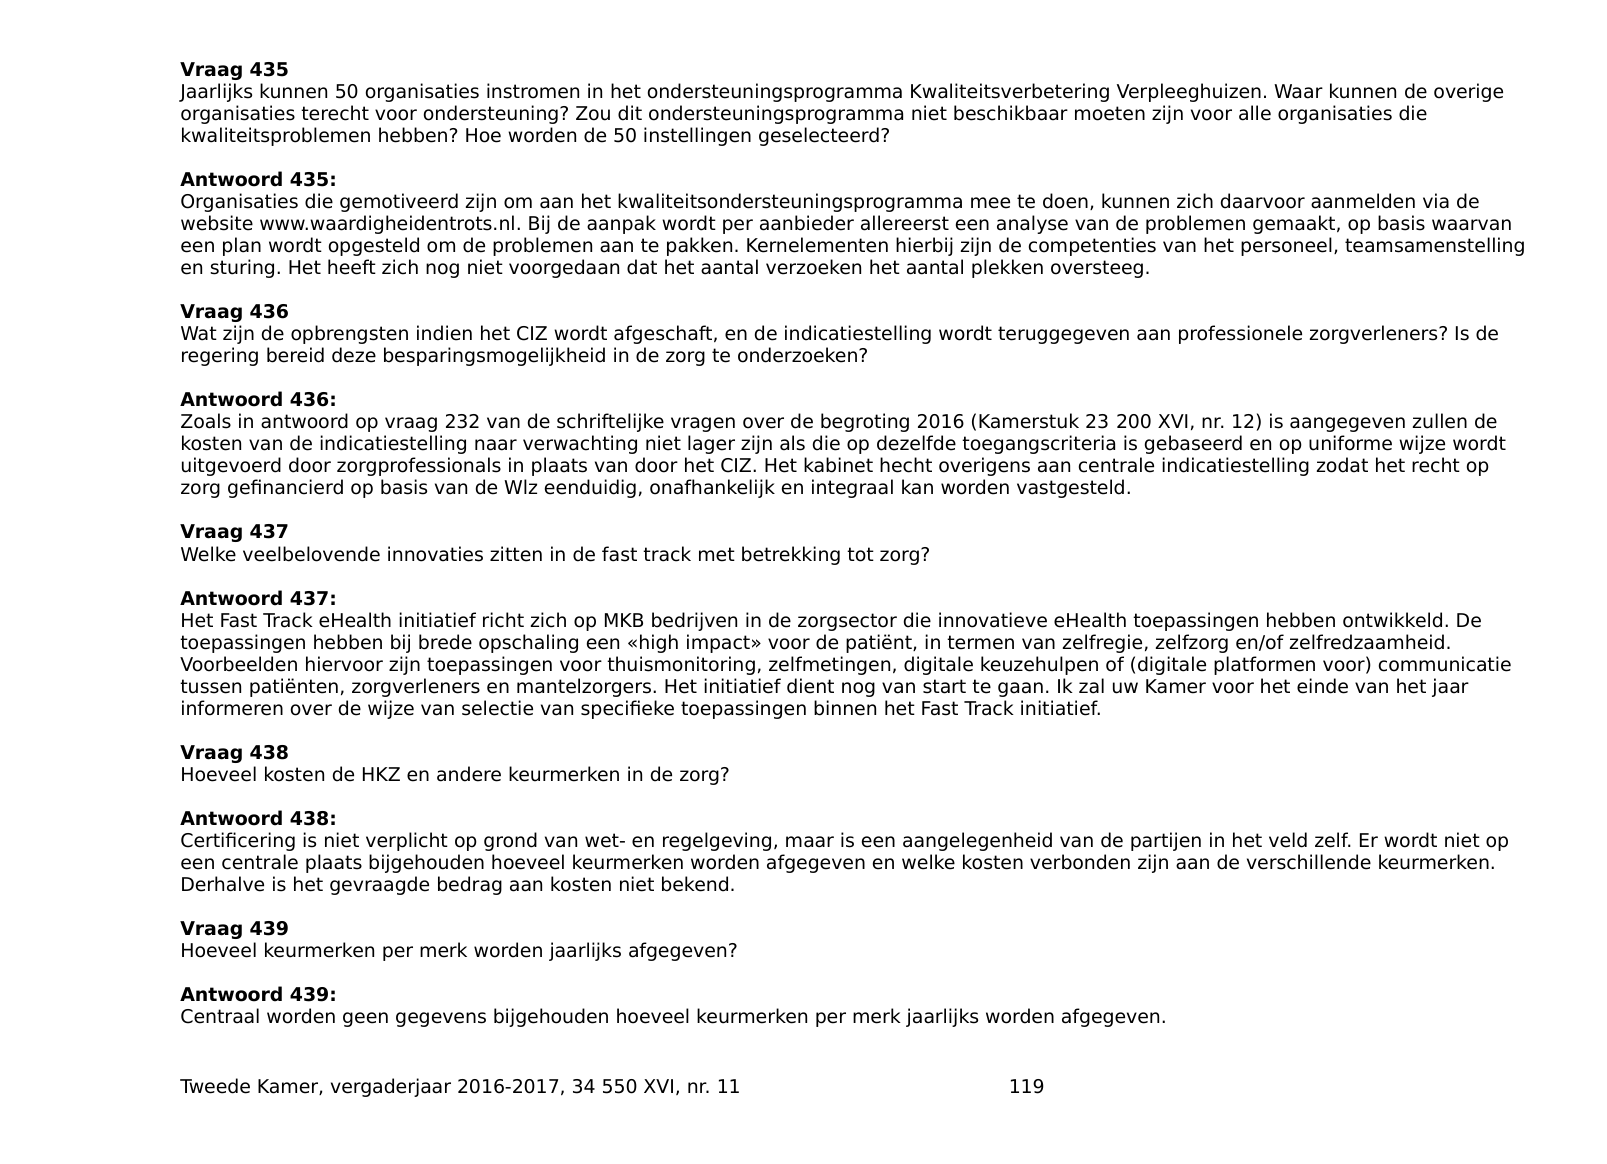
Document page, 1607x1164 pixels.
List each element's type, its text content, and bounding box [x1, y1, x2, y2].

text Antwoord 437: [180, 588, 1529, 609]
text Jaarlijks kunnen 50 organisaties instromen in het ondersteuningsprogramma Kwaliteitsverbetering Verpleeghuizen. Waar kunnen de overige organisaties terecht voor ondersteuning? Zou dit ondersteuningsprogramma niet beschikbaar moeten zijn voor alle organisaties die kwaliteitsproblemen hebben? Hoe worden de 50 instellingen geselecteerd? [180, 81, 1529, 147]
text Antwoord 436: [180, 389, 1529, 411]
text Hoeveel keurmerken per merk worden jaarlijks afgegeven? [180, 940, 1529, 962]
text Antwoord 435: [180, 169, 1529, 191]
text Antwoord 439: [180, 984, 1529, 1006]
text Vraag 438 [180, 742, 1529, 764]
text Het Fast Track eHealth initiatief richt zich op MKB bedrijven in de zorgsector die innovatieve eHealth toepassingen hebben ontwikkeld. De toepassingen hebben bij brede opschaling een «high impact» voor de patiënt, in termen van zelfregie, zelfzorg en/of zelfredzaamheid. Voorbeelden hiervoor zijn toepassingen voor thuismonitoring, zelfmetingen, digitale keuzehulpen of (digitale platformen voor) communicatie tussen patiënten, zorgverleners en mantelzorgers. Het initiatief dient nog van start te gaan. Ik zal uw Kamer voor het einde van het jaar informeren over de wijze van selectie van specifieke toepassingen binnen het Fast Track initiatief. [180, 609, 1529, 719]
text Welke veelbelovende innovaties zitten in de fast track met betrekking tot zorg? [180, 543, 1529, 565]
text Vraag 435 [180, 59, 1529, 81]
text Wat zijn de opbrengsten indien het CIZ wordt afgeschaft, en de indicatiestelling wordt teruggegeven aan professionele zorgverleners? Is de regering bereid deze besparingsmogelijkheid in de zorg te onderzoeken? [180, 323, 1529, 367]
text Vraag 436 [180, 301, 1529, 323]
text Vraag 439 [180, 918, 1529, 940]
text Zoals in antwoord op vraag 232 van de schriftelijke vragen over de begroting 2016 (Kamerstuk 23 200 XVI, nr. 12) is aangegeven zullen de kosten van de indicatiestelling naar verwachting niet lager zijn als die op dezelfde toegangscriteria is gebaseerd en op uniforme wijze wordt uitgevoerd door zorgprofessionals in plaats van door het CIZ. Het kabinet hecht overigens aan centrale indicatiestelling zodat het recht op zorg gefinancierd op basis van de Wlz eenduidig, onafhankelijk en integraal kan worden vastgesteld. [180, 411, 1529, 499]
text Hoeveel kosten de HKZ en andere keurmerken in de zorg? [180, 764, 1529, 786]
text Vraag 437 [180, 521, 1529, 543]
text Organisaties die gemotiveerd zijn om aan het kwaliteitsondersteuningsprogramma mee te doen, kunnen zich daarvoor aanmelden via de website www.waardigheidentrots.nl. Bij de aanpak wordt per aanbieder allereerst een analyse van de problemen gemaakt, op basis waarvan een plan wordt opgesteld om de problemen aan te pakken. Kernelementen hierbij zijn de competenties van het personeel, teamsamenstelling en sturing. Het heeft zich nog niet voorgedaan dat het aantal verzoeken het aantal plekken oversteeg. [180, 191, 1529, 279]
text Antwoord 438: [180, 808, 1529, 830]
text Certificering is niet verplicht op grond van wet- en regelgeving, maar is een aangelegenheid van de partijen in het veld zelf. Er wordt niet op een centrale plaats bijgehouden hoeveel keurmerken worden afgegeven en welke kosten verbonden zijn aan de verschillende keurmerken. Derhalve is het gevraagde bedrag aan kosten niet bekend. [180, 830, 1529, 896]
text Centraal worden geen gegevens bijgehouden hoeveel keurmerken per merk jaarlijks worden afgegeven. [180, 1006, 1529, 1028]
